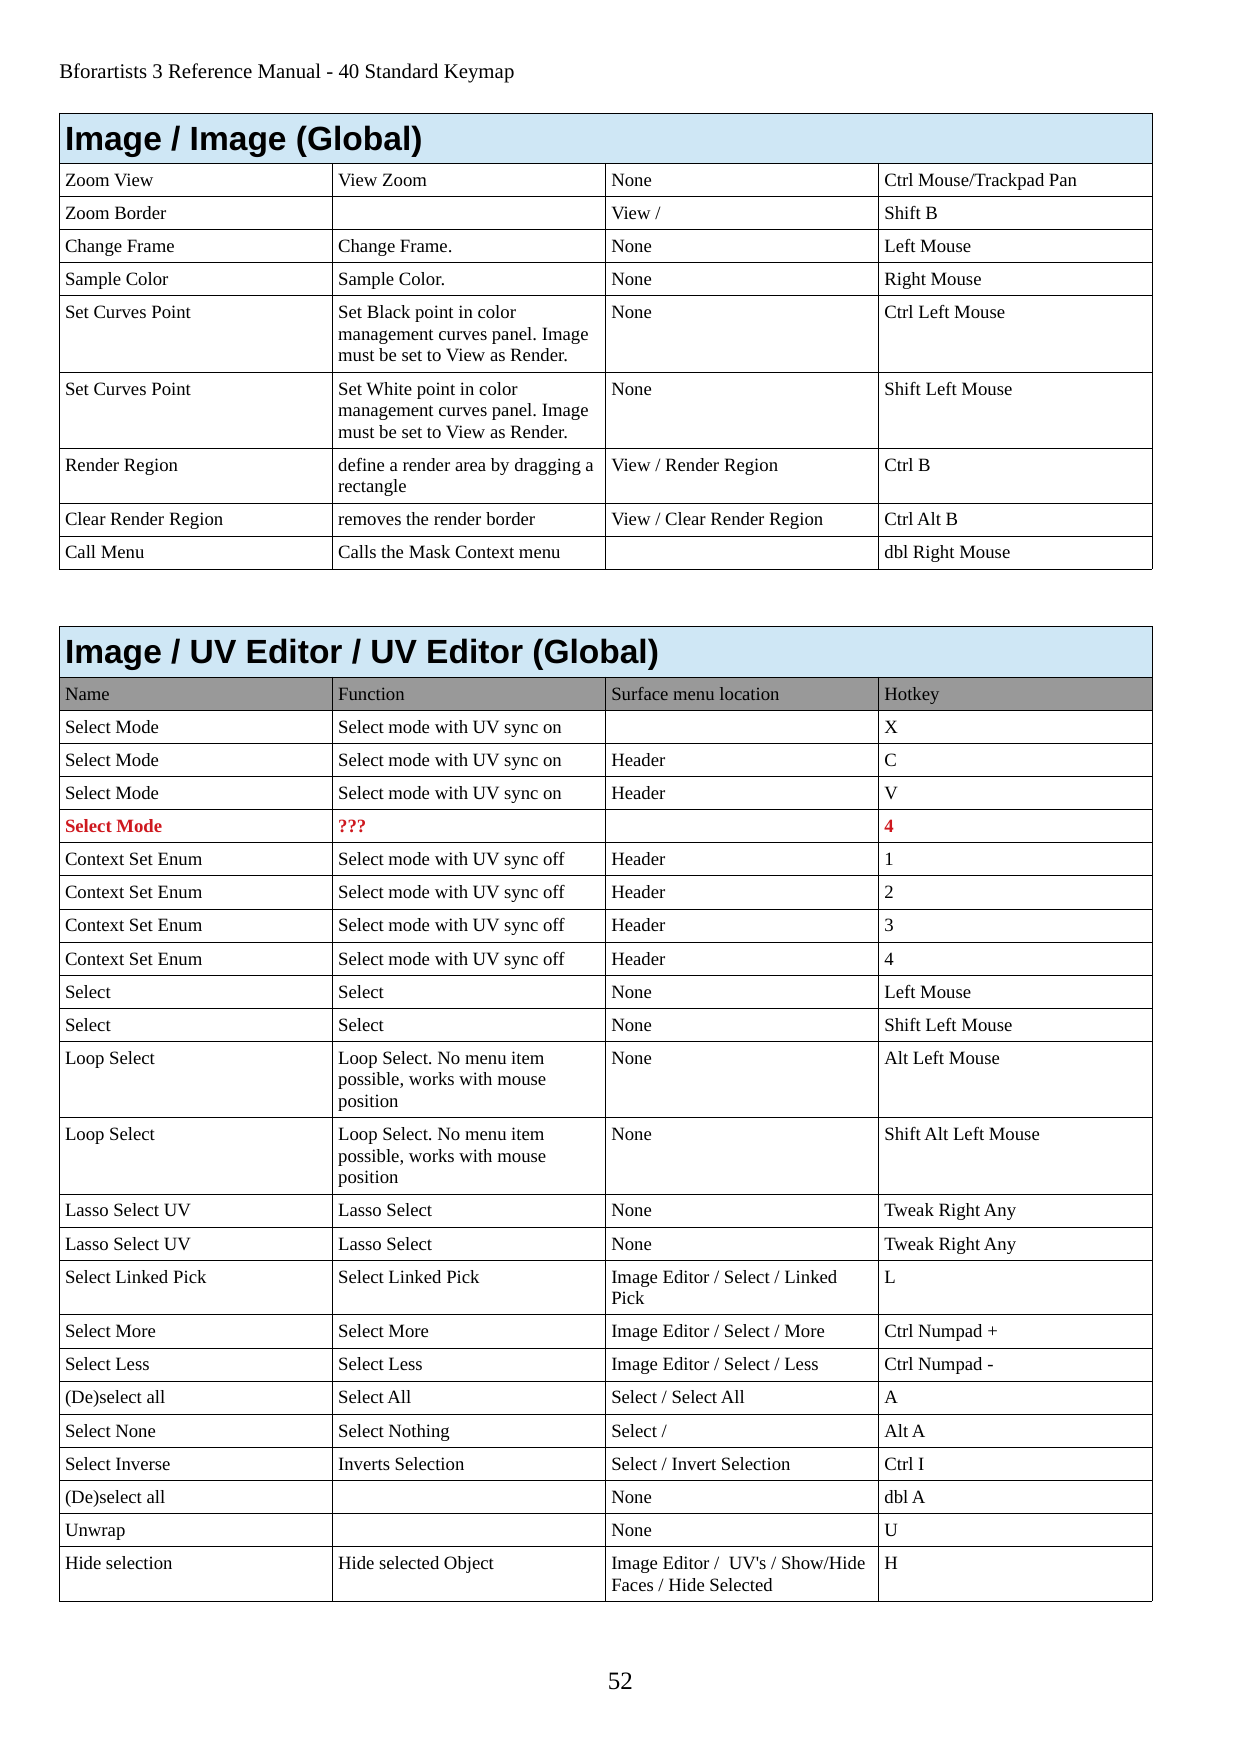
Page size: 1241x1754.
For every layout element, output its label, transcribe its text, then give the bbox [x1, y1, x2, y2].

table_cell 3 [879, 910, 1152, 942]
table_cell View / [606, 197, 878, 229]
table_cell Zoom Border [60, 197, 332, 229]
table_cell Loop Select [60, 1118, 332, 1193]
table_cell V [879, 777, 1152, 809]
table_cell Calls the Mask Context menu [333, 537, 605, 569]
table_cell Right Mouse [879, 263, 1152, 295]
table_cell Set Curves Point [60, 296, 332, 372]
table_cell Lasso Select [333, 1228, 605, 1260]
table_cell Tweak Right Any [879, 1228, 1152, 1260]
table_cell Select Linked Pick [333, 1261, 605, 1314]
table_cell Header [606, 777, 878, 809]
table_cell Ctrl I [879, 1448, 1152, 1480]
table_cell Select mode with UV sync on [333, 744, 605, 776]
table_cell Function [333, 678, 605, 710]
table_cell Image Editor / Select / Less [606, 1349, 878, 1381]
table_cell None [606, 1042, 878, 1117]
table_cell [333, 1514, 605, 1546]
table_cell Header [606, 876, 878, 908]
table_cell Call Menu [60, 537, 332, 569]
table_cell None [606, 976, 878, 1008]
table_cell Zoom View [60, 164, 332, 196]
table_cell Ctrl Alt B [879, 504, 1152, 536]
table_cell (De)select all [60, 1382, 332, 1414]
table_cell Render Region [60, 449, 332, 502]
table_cell Shift Left Mouse [879, 373, 1152, 448]
table_cell 2 [879, 876, 1152, 908]
table_cell Select Linked Pick [60, 1261, 332, 1314]
table_cell 4 [879, 810, 1152, 842]
table_cell Set Black point in color management curves panel. Image must be set to View as Render. [333, 296, 605, 372]
table_cell Header [606, 843, 878, 875]
table_cell None [606, 164, 878, 196]
table_cell [606, 810, 878, 842]
table_cell C [879, 744, 1152, 776]
table_cell Lasso Select [333, 1195, 605, 1227]
table_cell Unwrap [60, 1514, 332, 1546]
table_cell Header [606, 943, 878, 975]
table_cell Select mode with UV sync on [333, 777, 605, 809]
table_header Image / Image (Global) [60, 114, 1152, 163]
table_cell Select More [333, 1315, 605, 1347]
table_cell Ctrl Left Mouse [879, 296, 1152, 372]
table_cell None [606, 373, 878, 448]
table_cell Select mode with UV sync off [333, 910, 605, 942]
table_cell [606, 537, 878, 569]
table_cell Ctrl Numpad + [879, 1315, 1152, 1347]
table_cell Tweak Right Any [879, 1195, 1152, 1227]
table_cell Lasso Select UV [60, 1228, 332, 1260]
table_cell 4 [879, 943, 1152, 975]
table_cell Hide selection [60, 1547, 332, 1601]
table_cell None [606, 1228, 878, 1260]
table_cell Select / [606, 1415, 878, 1447]
table_cell Change Frame. [333, 230, 605, 262]
table_cell Ctrl B [879, 449, 1152, 502]
table_cell None [606, 1481, 878, 1513]
table_cell Select Mode [60, 777, 332, 809]
table_cell Image Editor / Select / More [606, 1315, 878, 1347]
table_cell Select Less [333, 1349, 605, 1381]
table_cell Select All [333, 1382, 605, 1414]
table_cell None [606, 263, 878, 295]
table_cell None [606, 1009, 878, 1041]
table_cell Select [60, 976, 332, 1008]
table_cell Image Editor / Select / Linked Pick [606, 1261, 878, 1314]
table_cell Select None [60, 1415, 332, 1447]
table_cell Header [606, 910, 878, 942]
table_cell Select [333, 976, 605, 1008]
table_cell Select mode with UV sync on [333, 711, 605, 743]
table_cell 1 [879, 843, 1152, 875]
table_cell define a render area by dragging a rectangle [333, 449, 605, 502]
table_cell None [606, 1195, 878, 1227]
table_cell H [879, 1547, 1152, 1601]
table_cell Left Mouse [879, 976, 1152, 1008]
table_cell Select [333, 1009, 605, 1041]
table_cell Select Nothing [333, 1415, 605, 1447]
table_cell Ctrl Mouse/Trackpad Pan [879, 164, 1152, 196]
table_cell Image Editor / UV's / Show/Hide Faces / Hide Selected [606, 1547, 878, 1601]
table_cell Inverts Selection [333, 1448, 605, 1480]
table_cell Select Mode [60, 810, 332, 842]
table_cell Shift B [879, 197, 1152, 229]
table_cell Context Set Enum [60, 943, 332, 975]
table_cell Select More [60, 1315, 332, 1347]
table_cell None [606, 296, 878, 372]
table_cell X [879, 711, 1152, 743]
table_cell Header [606, 744, 878, 776]
table_cell ??? [333, 810, 605, 842]
table_cell Loop Select. No menu item possible, works with mouse position [333, 1042, 605, 1117]
table_cell Alt A [879, 1415, 1152, 1447]
table_cell Hotkey [879, 678, 1152, 710]
table_cell Select mode with UV sync off [333, 943, 605, 975]
table_cell Change Frame [60, 230, 332, 262]
table_cell Alt Left Mouse [879, 1042, 1152, 1117]
table_cell Context Set Enum [60, 876, 332, 908]
table_cell Set Curves Point [60, 373, 332, 448]
table_cell Surface menu location [606, 678, 878, 710]
table_cell View / Clear Render Region [606, 504, 878, 536]
table_cell None [606, 230, 878, 262]
table_cell Sample Color [60, 263, 332, 295]
table_cell [333, 197, 605, 229]
table_cell [606, 711, 878, 743]
table_cell removes the render border [333, 504, 605, 536]
table_cell L [879, 1261, 1152, 1314]
table_cell Left Mouse [879, 230, 1152, 262]
table_cell Select Inverse [60, 1448, 332, 1480]
table_cell Clear Render Region [60, 504, 332, 536]
table_cell Loop Select [60, 1042, 332, 1117]
table_cell Select Mode [60, 711, 332, 743]
table_cell Select / Invert Selection [606, 1448, 878, 1480]
table_cell Select mode with UV sync off [333, 876, 605, 908]
table_cell Lasso Select UV [60, 1195, 332, 1227]
table_cell Select Less [60, 1349, 332, 1381]
table_cell Set White point in color management curves panel. Image must be set to View as Render. [333, 373, 605, 448]
table_cell Select Mode [60, 744, 332, 776]
table_cell [333, 1481, 605, 1513]
table_cell Hide selected Object [333, 1547, 605, 1601]
table_cell Ctrl Numpad - [879, 1349, 1152, 1381]
table_cell (De)select all [60, 1481, 332, 1513]
table_cell Sample Color. [333, 263, 605, 295]
table_cell U [879, 1514, 1152, 1546]
table_cell Context Set Enum [60, 843, 332, 875]
table_cell dbl A [879, 1481, 1152, 1513]
table_cell Shift Left Mouse [879, 1009, 1152, 1041]
table_cell Shift Alt Left Mouse [879, 1118, 1152, 1193]
table_cell View Zoom [333, 164, 605, 196]
table_cell Select mode with UV sync off [333, 843, 605, 875]
table_cell Loop Select. No menu item possible, works with mouse position [333, 1118, 605, 1193]
table_cell None [606, 1514, 878, 1546]
table_cell A [879, 1382, 1152, 1414]
table_cell View / Render Region [606, 449, 878, 502]
table_header Image / UV Editor / UV Editor (Global) [60, 627, 1152, 677]
table_cell Select [60, 1009, 332, 1041]
table_cell Context Set Enum [60, 910, 332, 942]
table_cell Name [60, 678, 332, 710]
table_cell Select / Select All [606, 1382, 878, 1414]
table_cell None [606, 1118, 878, 1193]
table_cell dbl Right Mouse [879, 537, 1152, 569]
